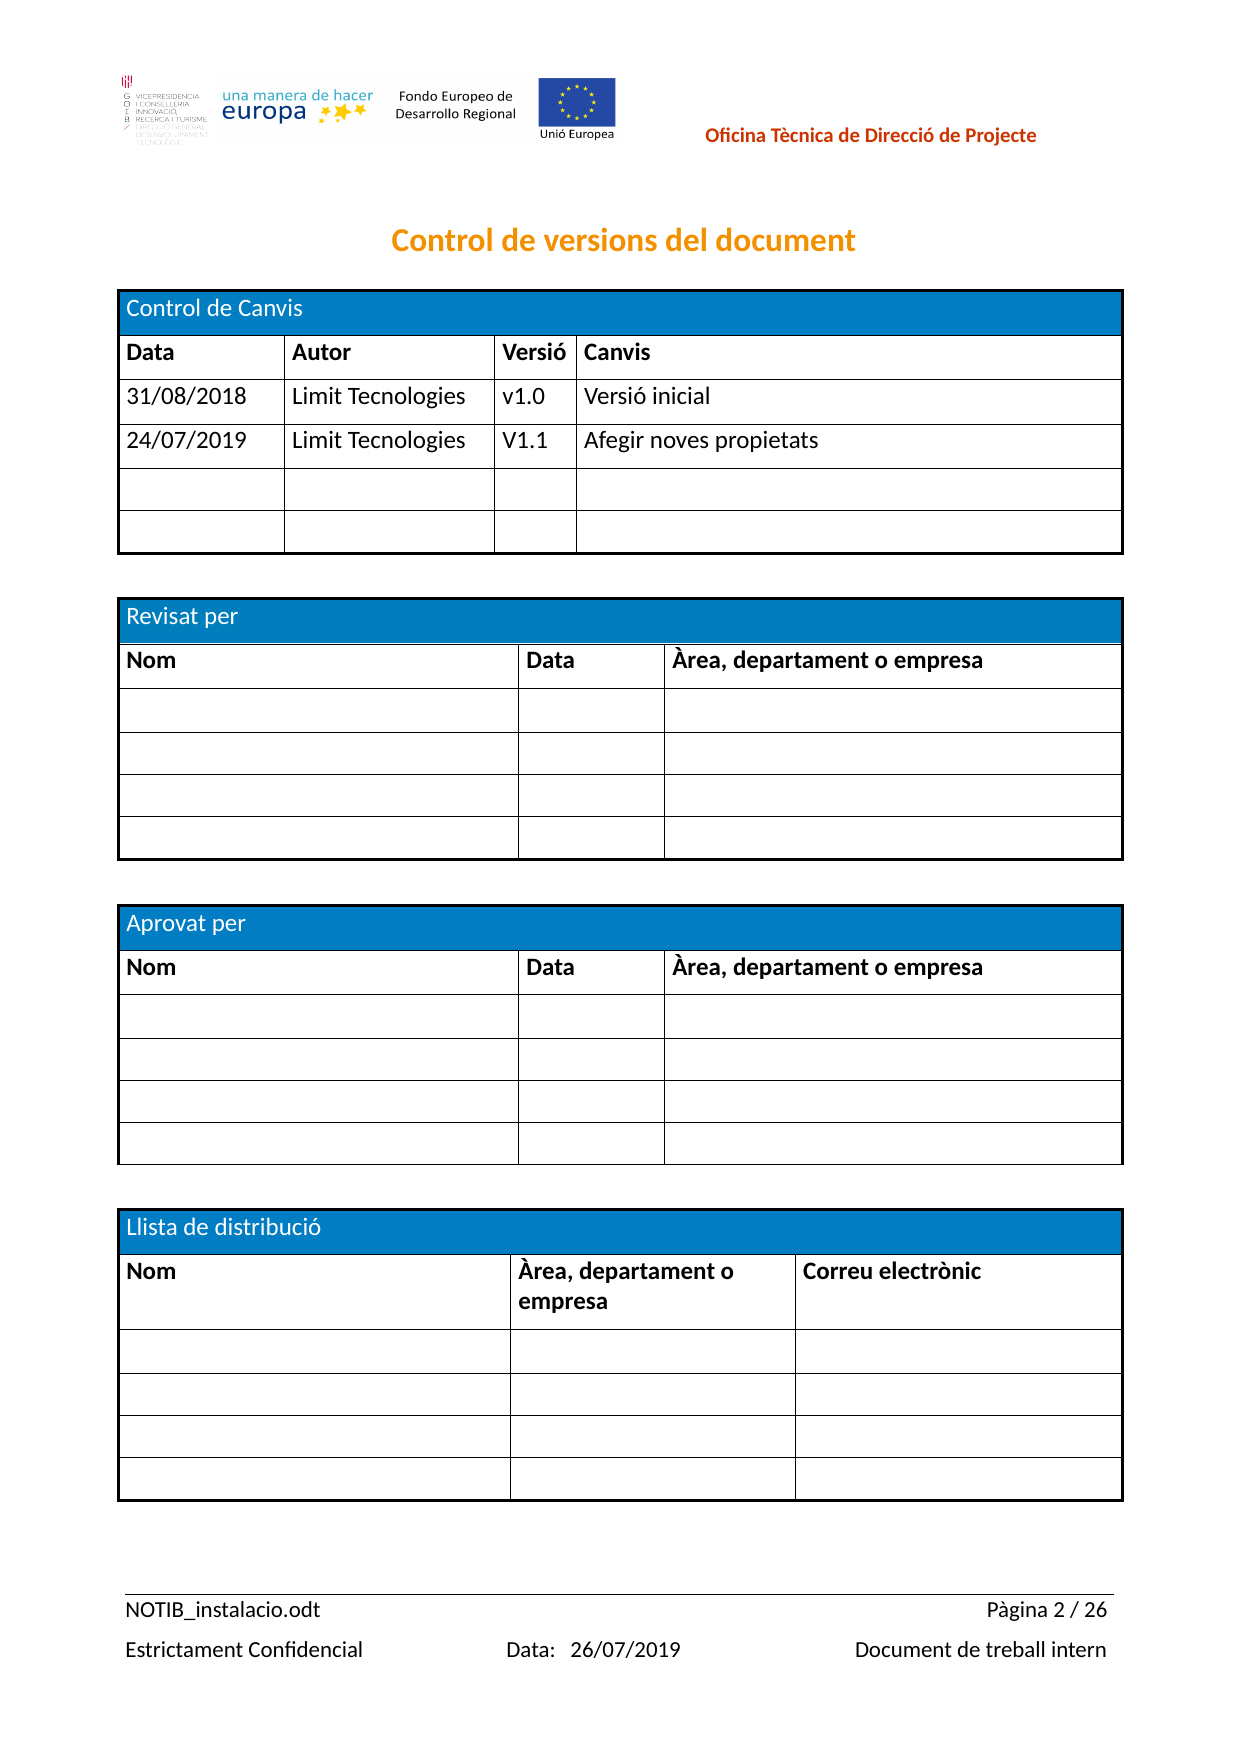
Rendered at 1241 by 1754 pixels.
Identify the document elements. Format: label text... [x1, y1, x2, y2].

table_cell Afegir noves propietats [577, 425, 1121, 467]
subtitle Control de versions del document [118, 219, 1122, 260]
table_cell Autor [285, 336, 494, 379]
table_cell [519, 775, 664, 816]
table_cell Data [519, 951, 664, 994]
table_cell [519, 689, 664, 732]
table_cell [796, 1416, 1121, 1457]
table_cell Àrea, departament o empresa [665, 645, 1121, 687]
table_cell [120, 1081, 518, 1122]
table_cell Correu electrònic [796, 1255, 1121, 1328]
table_cell [519, 995, 664, 1038]
table_cell Versió inicial [577, 380, 1121, 423]
table_cell [120, 1416, 510, 1457]
table_cell [120, 1039, 518, 1080]
table_cell Canvis [577, 336, 1121, 379]
table_cell [120, 1123, 518, 1164]
table_cell Limit Tecnologies [285, 380, 494, 423]
table_cell [796, 1458, 1121, 1499]
table_cell [511, 1374, 795, 1415]
table_cell [285, 511, 494, 552]
table_cell Àrea, departament o empresa [665, 951, 1121, 994]
table_cell [519, 1123, 664, 1164]
table_cell [519, 1039, 664, 1080]
table_cell [665, 1081, 1121, 1122]
table_cell Nom [120, 1255, 510, 1328]
table_cell [796, 1374, 1121, 1415]
table_cell Àrea, departament o empresa [511, 1255, 795, 1328]
table_cell [511, 1330, 795, 1372]
table_cell [519, 733, 664, 774]
table_cell V1.1 [495, 425, 576, 467]
picture [219, 73, 621, 147]
table_cell v1.0 [495, 380, 576, 423]
table_cell [519, 1081, 664, 1122]
table_cell [120, 817, 518, 858]
table_cell [495, 469, 576, 510]
table_cell [120, 775, 518, 816]
table_cell 24/07/2019 [120, 425, 284, 467]
table_cell Nom [120, 951, 518, 994]
table_cell [120, 1458, 510, 1499]
table_cell Nom [120, 645, 518, 687]
table_cell [511, 1416, 795, 1457]
table_cell [577, 511, 1121, 552]
table_cell [665, 689, 1121, 732]
table_header Llista de distribució [120, 1211, 1121, 1254]
table_cell [665, 995, 1121, 1038]
table_cell [577, 469, 1121, 510]
picture [118, 73, 213, 147]
table_header Control de Canvis [120, 292, 1121, 335]
table_cell Versió [495, 336, 576, 379]
table_cell [120, 1374, 510, 1415]
table_cell [665, 1123, 1121, 1164]
table_cell [665, 733, 1121, 774]
table_cell [285, 469, 494, 510]
table_cell [120, 689, 518, 732]
table_cell [120, 995, 518, 1038]
table_cell [511, 1458, 795, 1499]
table_cell [665, 817, 1121, 858]
table_cell [120, 511, 284, 552]
table_cell [796, 1330, 1121, 1372]
table_cell [519, 817, 664, 858]
table_cell 31/08/2018 [120, 380, 284, 423]
table_cell Data [120, 336, 284, 379]
table_cell [665, 1039, 1121, 1080]
table_cell Data [519, 645, 664, 687]
table_cell [120, 469, 284, 510]
table_cell [120, 1330, 510, 1372]
table_header Aprovat per [120, 907, 1121, 950]
table_cell [120, 733, 518, 774]
table_cell [665, 775, 1121, 816]
table_cell Limit Tecnologies [285, 425, 494, 467]
table_cell [495, 511, 576, 552]
table_header Revisat per [120, 600, 1121, 643]
